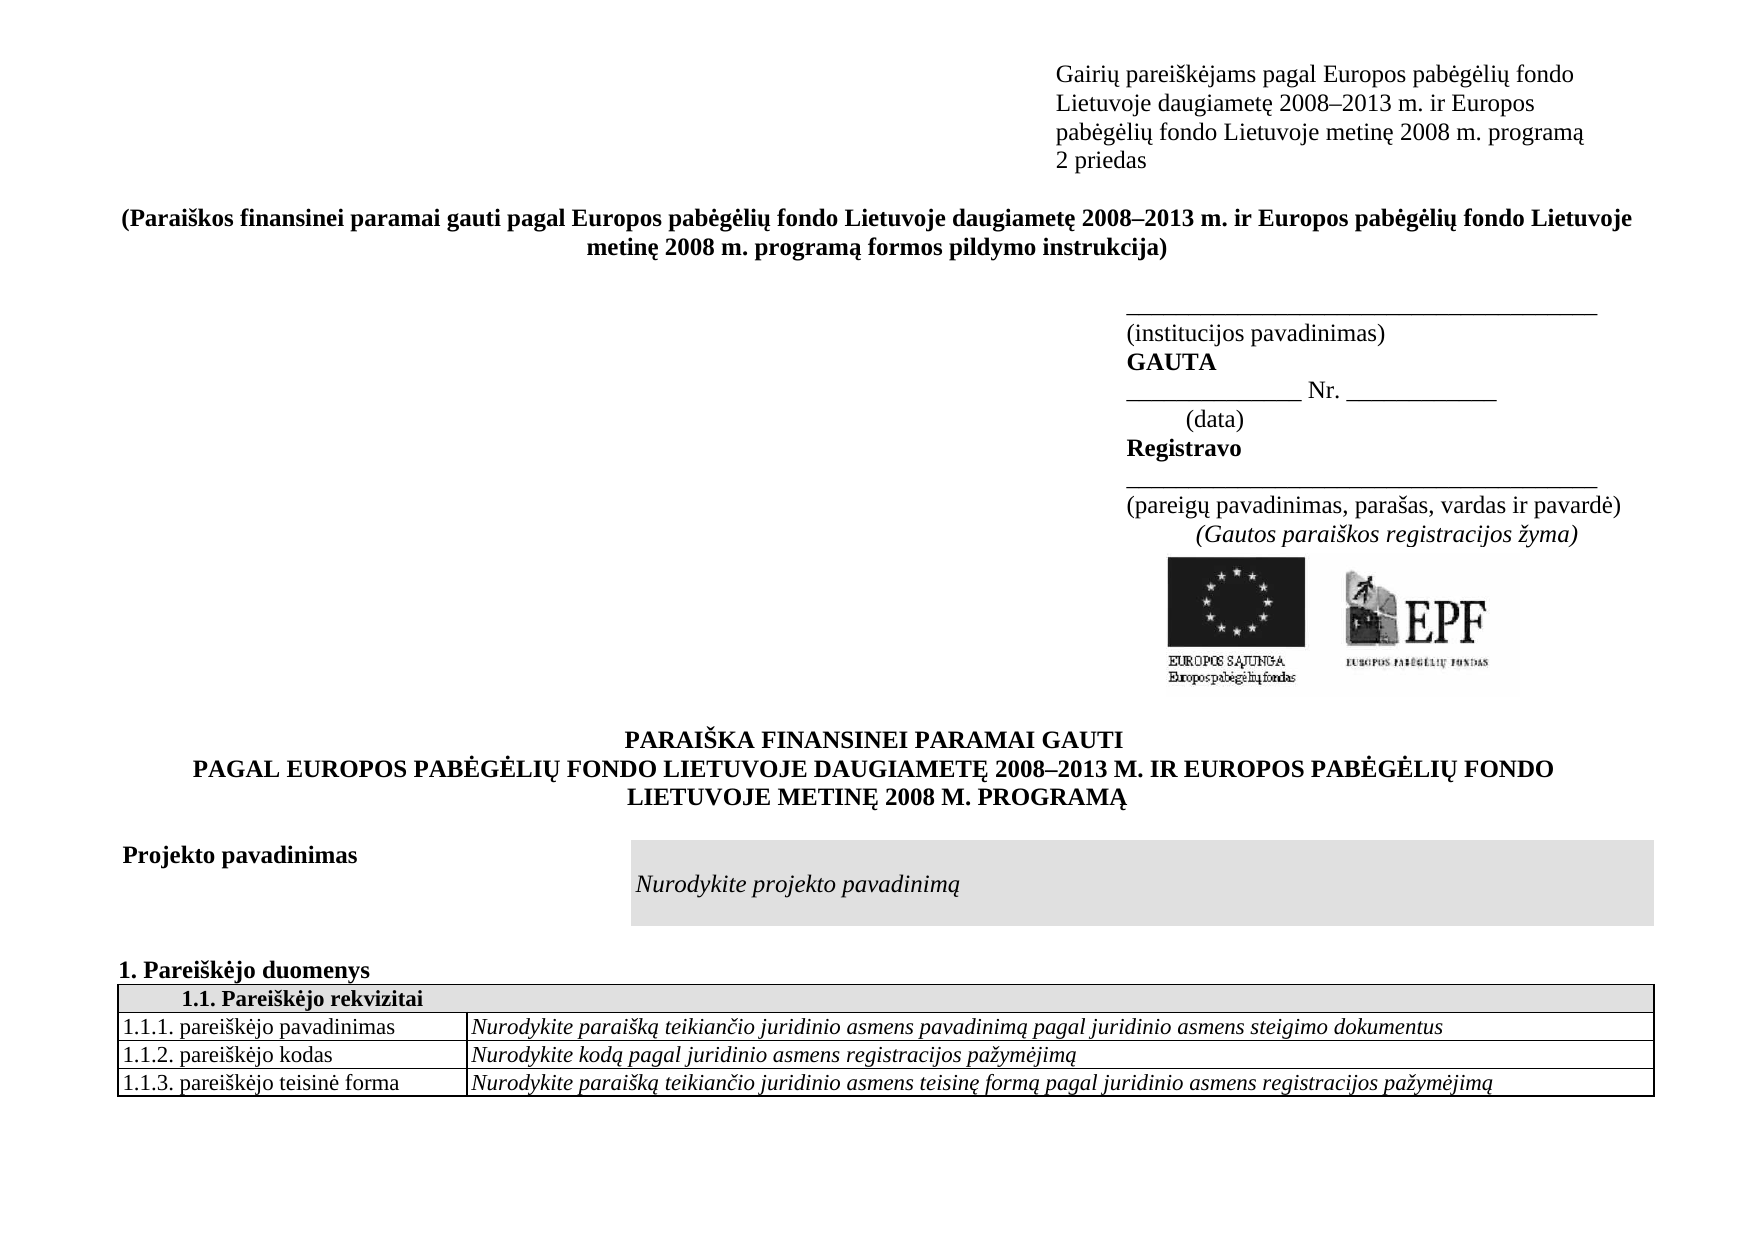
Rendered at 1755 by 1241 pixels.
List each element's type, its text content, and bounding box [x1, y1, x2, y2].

table_header 1.1. Pareiškėjo rekvizitai [119, 985, 1653, 1012]
text Gairių pareiškėjams pagal Europos pabėgėlių fondo [1056, 59, 1636, 88]
table_header Nurodykite projekto pavadinimą [631, 840, 1654, 926]
text (Paraiškos finansinei paramai gauti pagal Europos pabėgėlių fondo Lietuvoje daugiametę 2008–2013 m. ir Europos pabėgėlių fondo Lietuvoje metinę 2008 m. programą formos pildymo instrukcija) [118, 203, 1636, 260]
table_cell Nurodykite paraišką teikiančio juridinio asmens pavadinimą pagal juridinio asmens steigimo dokumentus [468, 1013, 1653, 1039]
table_cell 1.1.2. pareiškėjo kodas [119, 1041, 466, 1067]
table_header [118, 289, 1122, 548]
table_cell Nurodykite paraišką teikiančio juridinio asmens teisinę formą pagal juridinio asmens registracijos pažymėjimą [468, 1069, 1653, 1095]
table_cell 1.1.1. pareiškėjo pavadinimas [119, 1013, 466, 1039]
text 2 priedas [1056, 145, 1636, 174]
table_header Projekto pavadinimas [118, 840, 631, 926]
text PARAIŠKA FINANSINEI PARAMAI GAUTI PAGAL EUROPOS PABĖGĖLIŲ FONDO LIETUVOJE DAUGIAMETĘ 2008–2013 M. IR EUROPOS PABĖGĖLIŲ FONDO LIETUVOJE METINĘ 2008 M. PROGRAMĄ [118, 725, 1636, 811]
text Lietuvoje daugiametę 2008–2013 m. ir Europos [1056, 88, 1636, 117]
table_cell Nurodykite kodą pagal juridinio asmens registracijos pažymėjimą [468, 1041, 1653, 1067]
text 1. Pareiškėjo duomenys [118, 955, 1636, 984]
table_cell 1.1.3. pareiškėjo teisinė forma [119, 1069, 466, 1095]
table_header _ (institucijos pavadinimas) GAUTA ______________ Nr. ____________ (data) Registravo _ (pareigų pavadinimas, parašas, vardas ir pavardė) (Gautos paraiškos registracijos žyma) [1122, 289, 1654, 548]
text pabėgėlių fondo Lietuvoje metinę 2008 m. programą [1056, 117, 1636, 145]
